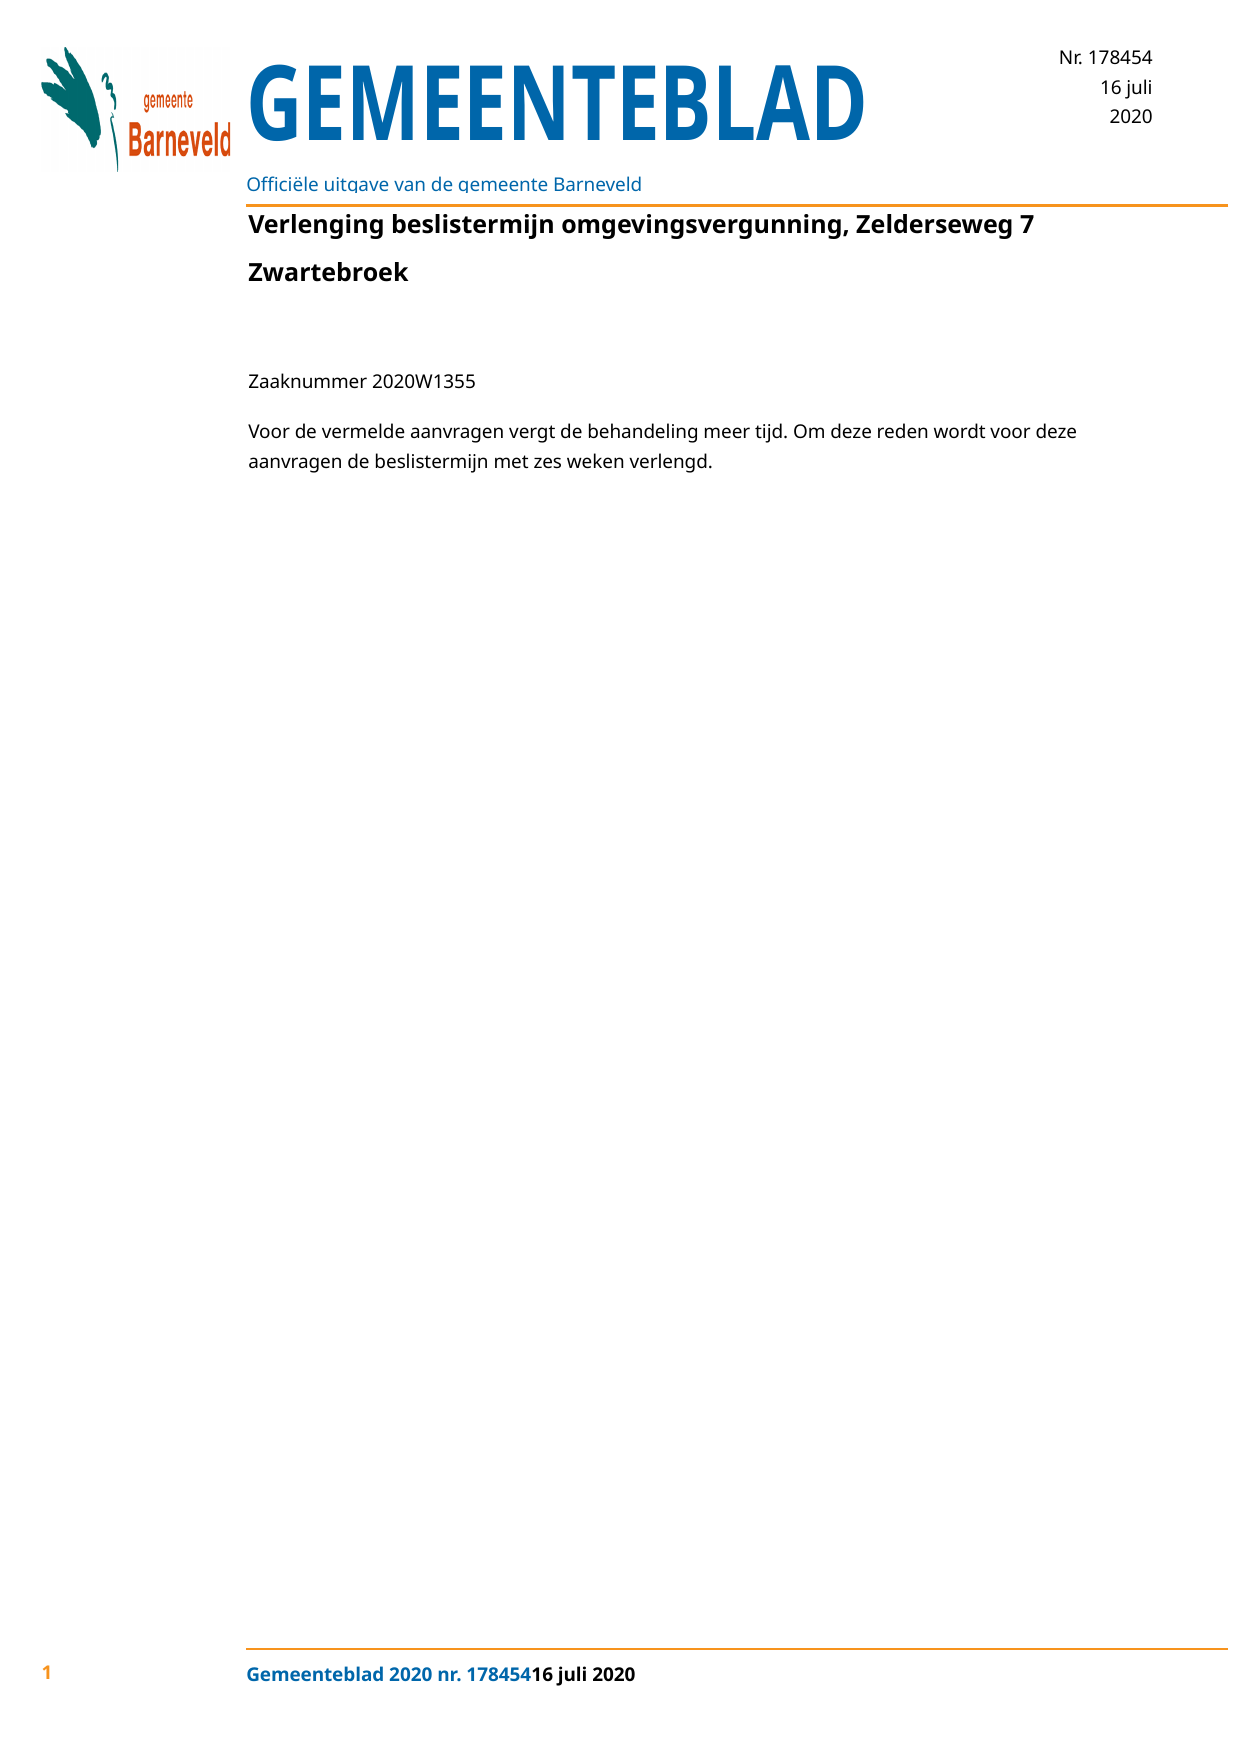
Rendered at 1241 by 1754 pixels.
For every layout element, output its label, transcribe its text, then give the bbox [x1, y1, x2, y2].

text Voor de vermelde aanvragen vergt de behandeling meer tijd. Om deze reden wordt voor deze aanvragen de beslistermijn met zes weken verlengd. [248, 419, 1152, 474]
text Verlenging beslistermijn omgevingsvergunning, Zelderseweg 7 Zwartebroek [248, 207, 1152, 288]
text Zaaknummer 2020W1355 [248, 368, 1152, 394]
picture [41, 47, 231, 172]
